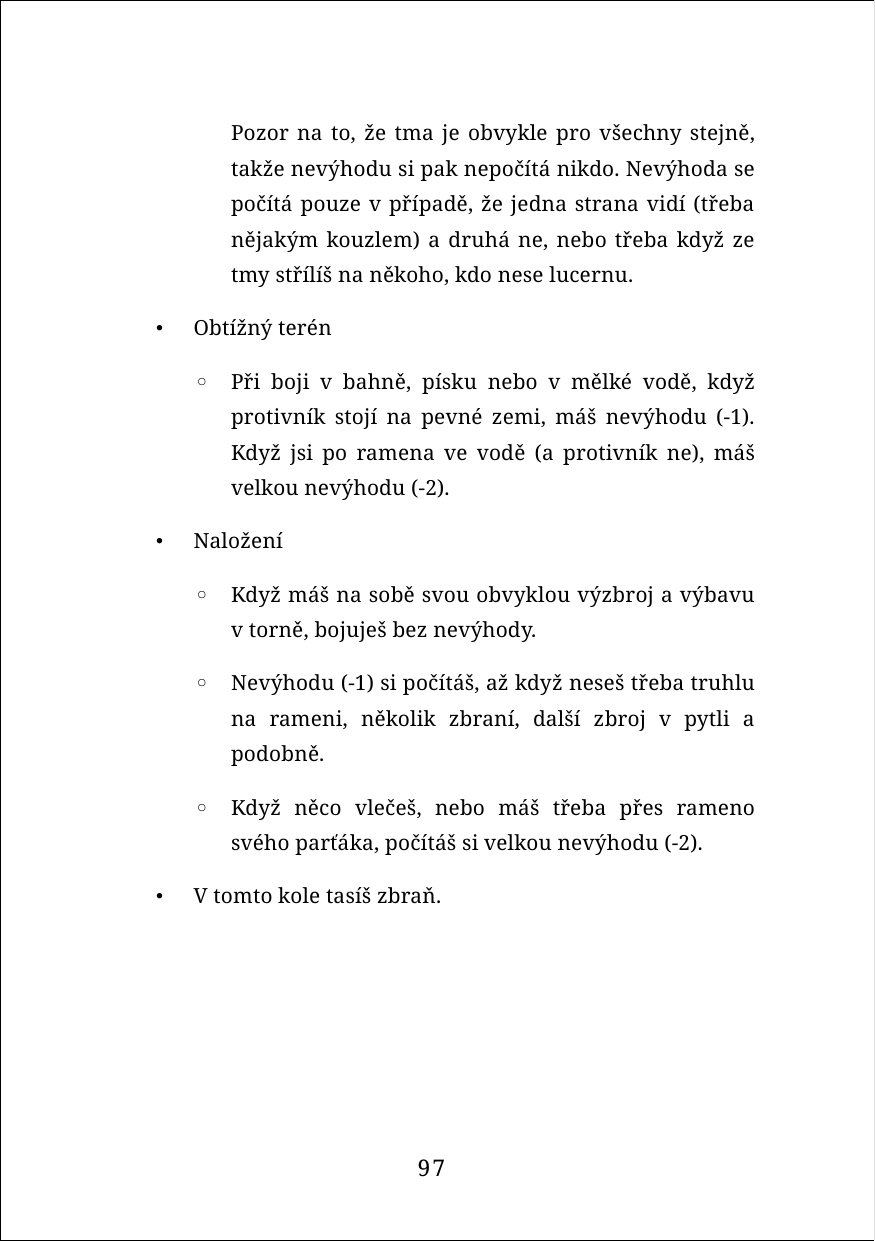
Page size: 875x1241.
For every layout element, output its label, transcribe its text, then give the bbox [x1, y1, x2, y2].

list Obtížný terén [156, 313, 756, 342]
list Pozor na to, že tma je obvykle pro všechny stejně, takže nevýhodu si pak nepočítá nikdo. Nevýhoda se počítá pouze v případě, že jedna strana vidí (třeba nějakým kouzlem) a druhá ne, nebo třeba když ze tmy střílíš na někoho, kdo nese lucernu. [193, 118, 756, 289]
list Nevýhodu (-1) si počítáš, až když neseš třeba truhlu na rameni, několik zbraní, další zbroj v pytli a podobně. [193, 668, 756, 768]
list V tomto kole tasíš zbraň. [156, 882, 756, 910]
list Při boji v bahně, písku nebo v mělké vodě, když protivník stojí na pevné zemi, máš nevýhodu (-1). Když jsi po ramena ve vodě (a protivník ne), máš velkou nevýhodu (-2). [193, 367, 756, 502]
list Když máš na sobě svou obvyklou výzbroj a výbavu v torně, bojuješ bez nevýhody. [193, 580, 756, 644]
list Naložení [156, 527, 756, 555]
list Když něco vlečeš, nebo máš třeba přes rameno svého parťáka, počítáš si velkou nevýhodu (-2). [193, 793, 756, 857]
